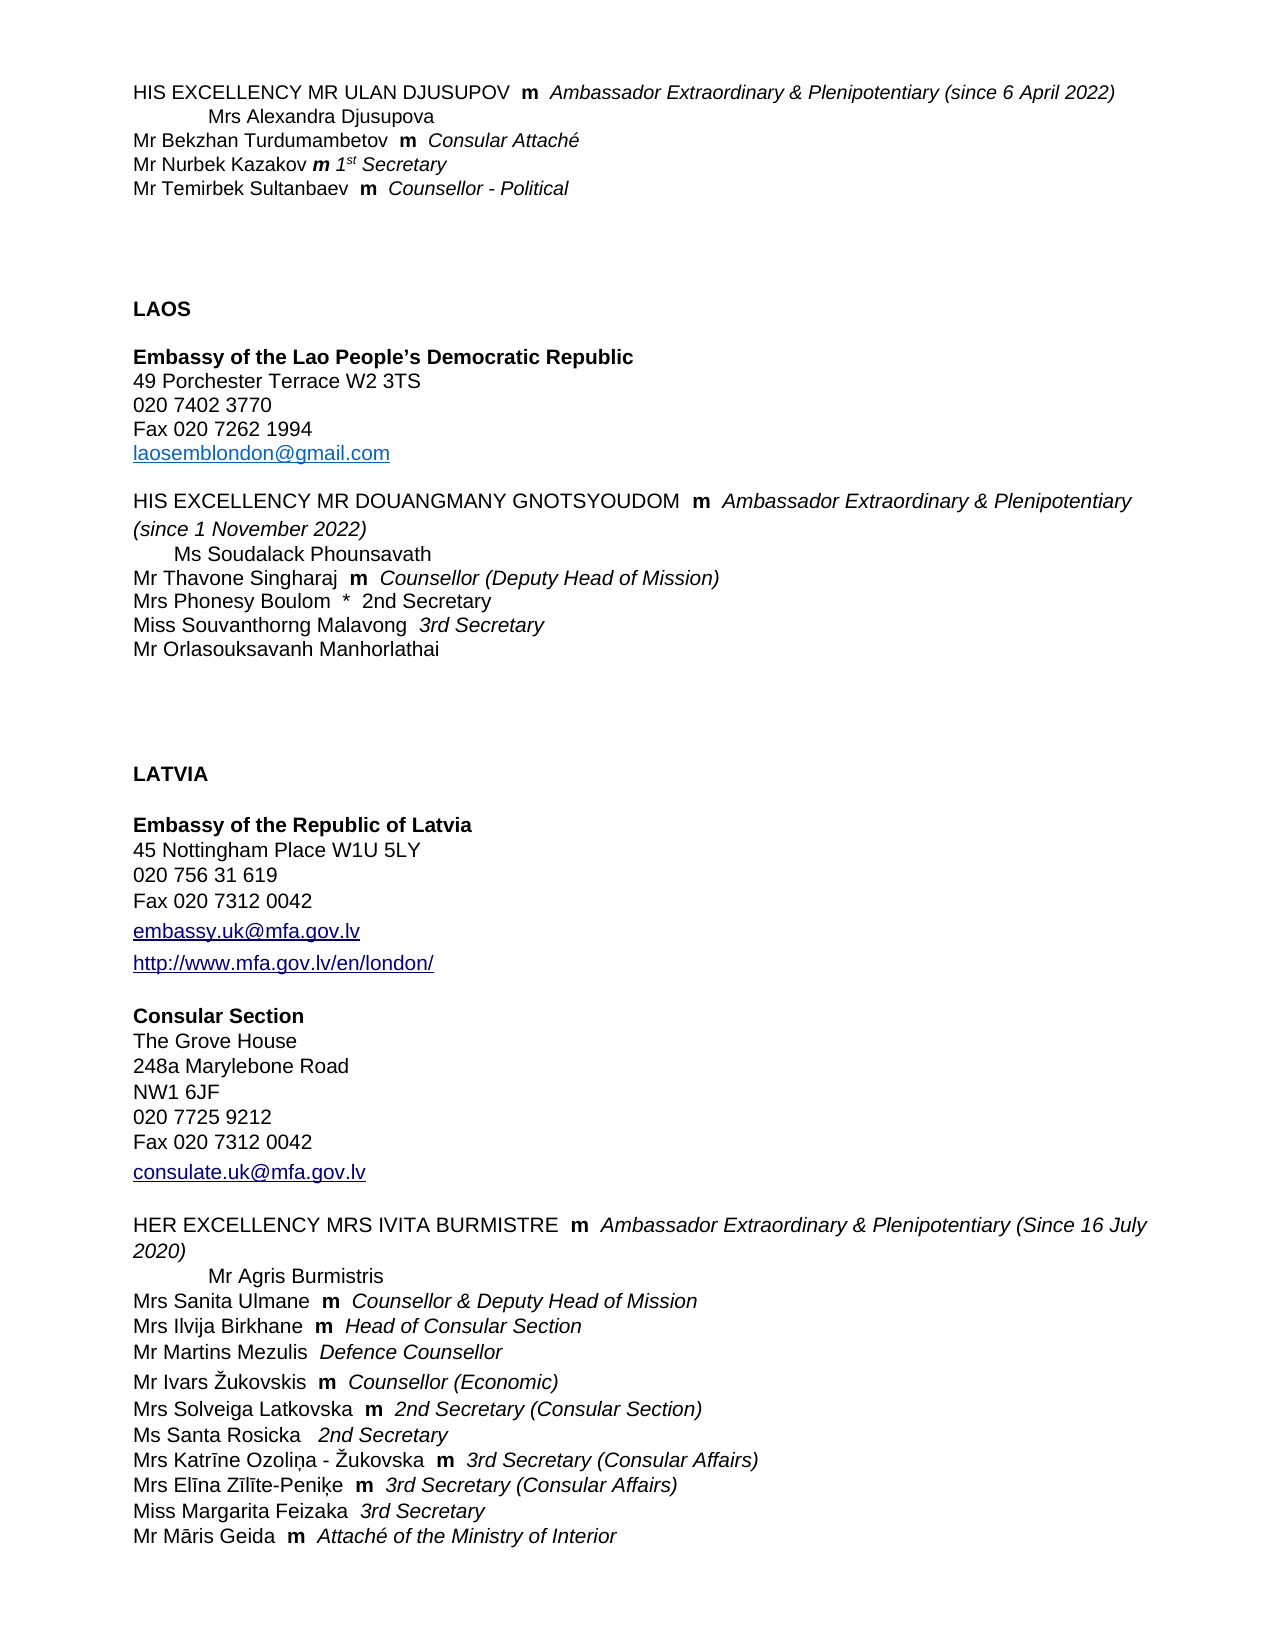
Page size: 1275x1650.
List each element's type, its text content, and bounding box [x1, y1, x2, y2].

text HIS EXCELLENCY MR ULAN DJUSUPOV m Ambassador Extraordinary & Plenipotentiary (since 6 April 2022) [133, 81, 1181, 104]
text LAOS [133, 297, 1181, 321]
text Ms Soudalack Phounsavath [133, 541, 1181, 565]
text Mr Agris Burmistris [133, 1264, 1181, 1288]
text Fax 020 7312 0042 [133, 1130, 1181, 1154]
text Mr Temirbek Sultanbaev m Counsellor - Political [133, 177, 1181, 200]
text Mr Ivars Žukovskis m Counsellor (Economic) [133, 1365, 1181, 1396]
text Fax 020 7312 0042 [133, 888, 1181, 912]
text 49 Porchester Terrace W2 3TS [133, 369, 1181, 393]
text Mr Bekzhan Turdumambetov m Consular Attaché [133, 129, 1181, 152]
text Embassy of the Lao People’s Democratic Republic [133, 345, 1181, 369]
text 45 Nottingham Place W1U 5LY [133, 838, 1181, 862]
text HIS EXCELLENCY MR DOUANGMANY GNOTSYOUDOM m Ambassador Extraordinary & Plenipotentiary (since 1 November 2022) [133, 489, 1181, 541]
text Mr Orlasouksavanh Manhorlathai [133, 637, 1181, 661]
text Mrs Phonesy Boulom * 2nd Secretary [133, 589, 1181, 613]
text Mrs Elīna Zīlīte-Peniķe m 3rd Secretary (Consular Affairs) [133, 1473, 1181, 1497]
text Mrs Alexandra Djusupova [133, 105, 1181, 128]
text 020 7725 9212 [133, 1105, 1181, 1129]
text Fax 020 7262 1994 [133, 417, 1181, 441]
text HER EXCELLENCY MRS IVITA BURMISTRE m Ambassador Extraordinary & Plenipotentiary (Since 16 July 2020) [133, 1213, 1181, 1262]
text Mrs Katrīne Ozoliņa - Žukovska m 3rd Secretary (Consular Affairs) [133, 1448, 1181, 1472]
text Mr Māris Geida m Attaché of the Ministry of Interior [133, 1524, 1181, 1548]
text Consular Section [133, 1004, 1181, 1028]
text Miss Margarita Feizaka 3rd Secretary [133, 1498, 1181, 1522]
text 020 756 31 619 [133, 863, 1181, 887]
text embassy.uk@mfa.gov.lv [133, 914, 1181, 944]
text The Grove House [133, 1029, 1181, 1053]
text laosemblondon@gmail.com [133, 441, 1181, 465]
text Ms Santa Rosicka 2nd Secretary [133, 1423, 1181, 1447]
text http://www.mfa.gov.lv/en/london/ [133, 946, 1181, 977]
text Mr Nurbek Kazakov m 1st Secretary [133, 153, 1181, 176]
text LATVIA [133, 762, 1181, 786]
text Miss Souvanthorng Malavong 3rd Secretary [133, 613, 1181, 637]
text Mrs Solveiga Latkovska m 2nd Secretary (Consular Section) [133, 1397, 1181, 1421]
text Mr Martins Mezulis Defence Counsellor [133, 1340, 1181, 1364]
text Mrs Ilvija Birkhane m Head of Consular Section [133, 1314, 1181, 1338]
text Embassy of the Republic of Latvia [133, 812, 1181, 836]
text 020 7402 3770 [133, 393, 1181, 417]
text NW1 6JF [133, 1079, 1181, 1103]
text consulate.uk@mfa.gov.lv [133, 1156, 1181, 1186]
text 248a Marylebone Road [133, 1054, 1181, 1078]
text Mrs Sanita Ulmane m Counsellor & Deputy Head of Mission [133, 1289, 1181, 1313]
text Mr Thavone Singharaj m Counsellor (Deputy Head of Mission) [133, 565, 1181, 589]
